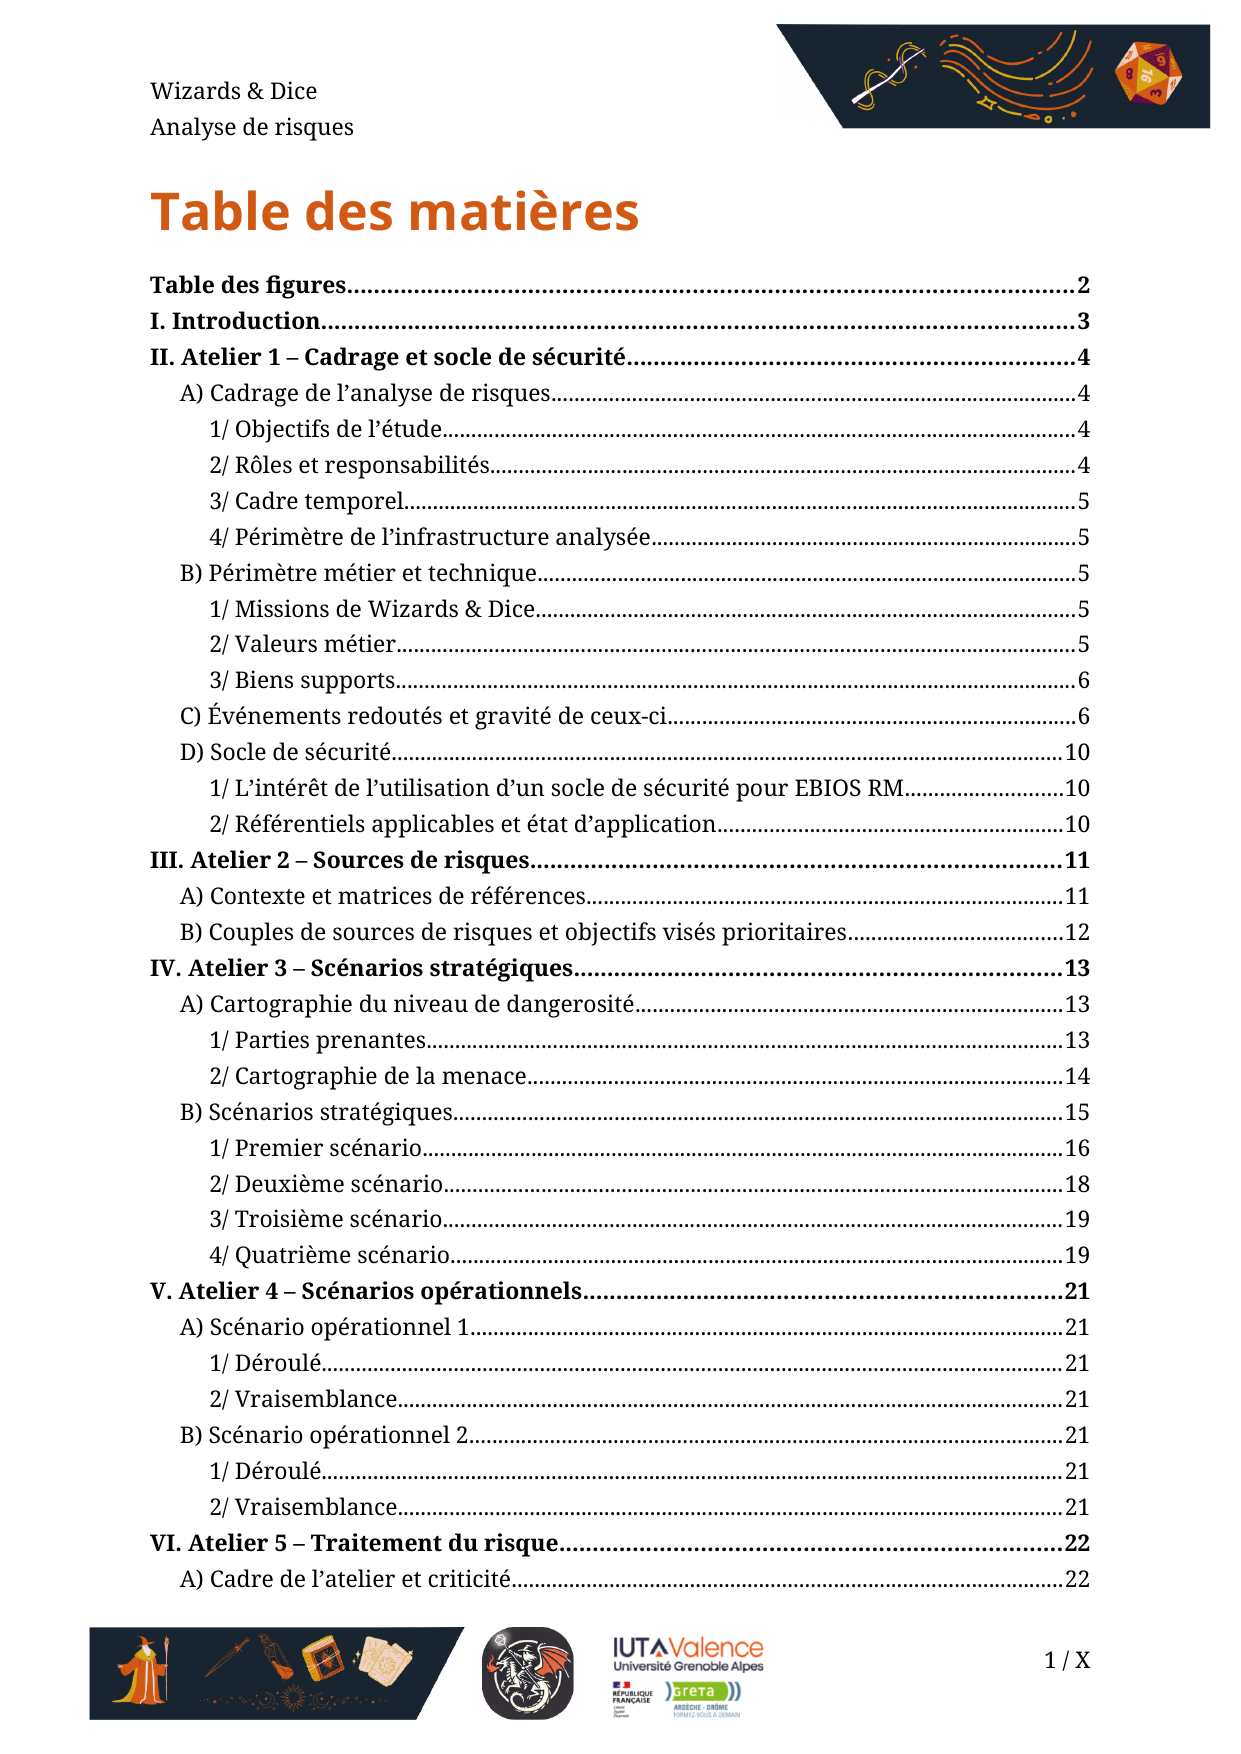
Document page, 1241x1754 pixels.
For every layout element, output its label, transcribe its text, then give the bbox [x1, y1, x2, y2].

text III. Atelier 2 – Sources de risques 11 [150, 844, 1090, 875]
text 1/ Déroulé 21 [209, 1347, 1090, 1378]
text 2/ Rôles et responsabilités 4 [209, 449, 1090, 480]
text 2/ Cartographie de la menace 14 [209, 1060, 1090, 1091]
text D) Socle de sécurité 10 [179, 736, 1090, 767]
text VI. Atelier 5 – Traitement du risque 22 [150, 1527, 1090, 1558]
text 1/ Déroulé 21 [209, 1455, 1090, 1486]
text B) Scénario opérationnel 2 21 [179, 1419, 1090, 1450]
text 1/ Premier scénario 16 [209, 1132, 1090, 1163]
text 1/ L’intérêt de l’utilisation d’un socle de sécurité pour EBIOS RM 10 [209, 772, 1090, 803]
text II. Atelier 1 – Cadrage et socle de sécurité 4 [150, 341, 1090, 372]
text A) Cadrage de l’analyse de risques 4 [179, 377, 1090, 408]
subtitle Table des matières [150, 175, 1090, 246]
text 4/ Périmètre de l’infrastructure analysée 5 [209, 521, 1090, 552]
text B) Couples de sources de risques et objectifs visés prioritaires 12 [179, 916, 1090, 947]
text B) Périmètre métier et technique 5 [179, 557, 1090, 588]
text C) Événements redoutés et gravité de ceux-ci 6 [179, 700, 1090, 732]
text B) Scénarios stratégiques 15 [179, 1096, 1090, 1127]
text A) Cadre de l’atelier et criticité 22 [179, 1563, 1090, 1594]
text 1/ Objectifs de l’étude 4 [209, 413, 1090, 444]
text A) Cartographie du niveau de dangerosité 13 [179, 988, 1090, 1019]
picture [81, 1616, 788, 1729]
text 1/ Parties prenantes 13 [209, 1024, 1090, 1055]
text 2/ Référentiels applicables et état d’application 10 [209, 808, 1090, 839]
text Table des figures 2 [150, 269, 1090, 300]
picture [771, 21, 1218, 131]
text IV. Atelier 3 – Scénarios stratégiques 13 [150, 952, 1090, 983]
text 3/ Cadre temporel 5 [209, 485, 1090, 516]
text 2/ Vraisemblance 21 [209, 1491, 1090, 1522]
text 1/ Missions de Wizards & Dice 5 [209, 592, 1090, 624]
text A) Contexte et matrices de références 11 [179, 880, 1090, 911]
text 3/ Biens supports 6 [209, 664, 1090, 696]
text V. Atelier 4 – Scénarios opérationnels 21 [150, 1275, 1090, 1307]
text A) Scénario opérationnel 1 21 [179, 1311, 1090, 1342]
text 2/ Deuxième scénario 18 [209, 1167, 1090, 1199]
text I. Introduction 3 [150, 305, 1090, 336]
text 2/ Vraisemblance 21 [209, 1383, 1090, 1414]
text 2/ Valeurs métier 5 [209, 628, 1090, 660]
text 3/ Troisième scénario 19 [209, 1203, 1090, 1235]
text 4/ Quatrième scénario 19 [209, 1239, 1090, 1271]
